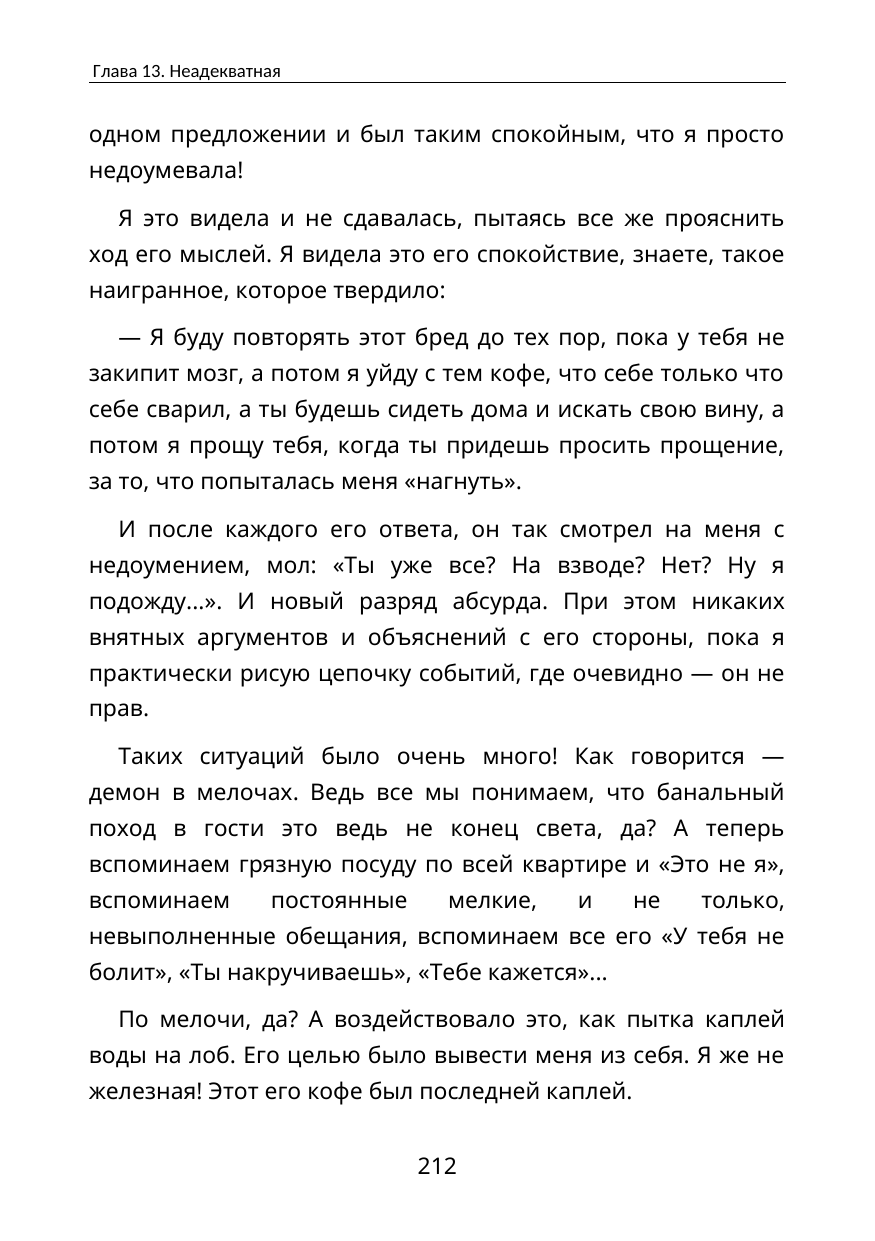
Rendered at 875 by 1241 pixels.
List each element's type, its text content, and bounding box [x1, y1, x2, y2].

text — Я буду повторять этот бред до тех пор, пока у тебя не закипит мозг, а потом я уйду с тем кофе, что себе только что себе сварил, а ты будешь сидеть дома и искать свою вину, а потом я прощу тебя, когда ты придешь просить прощение, за то, что попыталась меня «нагнуть». [88, 321, 786, 496]
text И после каждого его ответа, он так смотрел на меня с недоумением, мол: «Ты уже все? На взводе? Нет? Ну я подожду...». И новый разряд абсурда. При этом никаких внятных аргументов и объяснений с его стороны, пока я практически рисую цепочку событий, где очевидно — он не прав. [88, 513, 786, 724]
text По мелочи, да? А воздействовало это, как пытка каплей воды на лоб. Его целью было вывести меня из себя. Я же не железная! Этот его кофе был последней каплей. [88, 1003, 786, 1107]
text одном предложении и был таким спокойным, что я просто недоумевала! [88, 118, 786, 185]
text Я это видела и не сдавалась, пытаясь все же прояснить ход его мыслей. Я видела это его спокойствие, знаете, такое наигранное, которое твердило: [88, 202, 786, 305]
text Таких ситуаций было очень много! Как говорится — демон в мелочах. Ведь все мы понимаем, что банальный поход в гости это ведь не конец света, да? А теперь вспоминаем грязную посуду по всей квартире и «Это не я», вспоминаем постоянные мелкие, и не только, невыполненные обещания, вспоминаем все его «У тебя не болит», «Ты накручиваешь», «Тебе кажется»... [88, 740, 786, 987]
